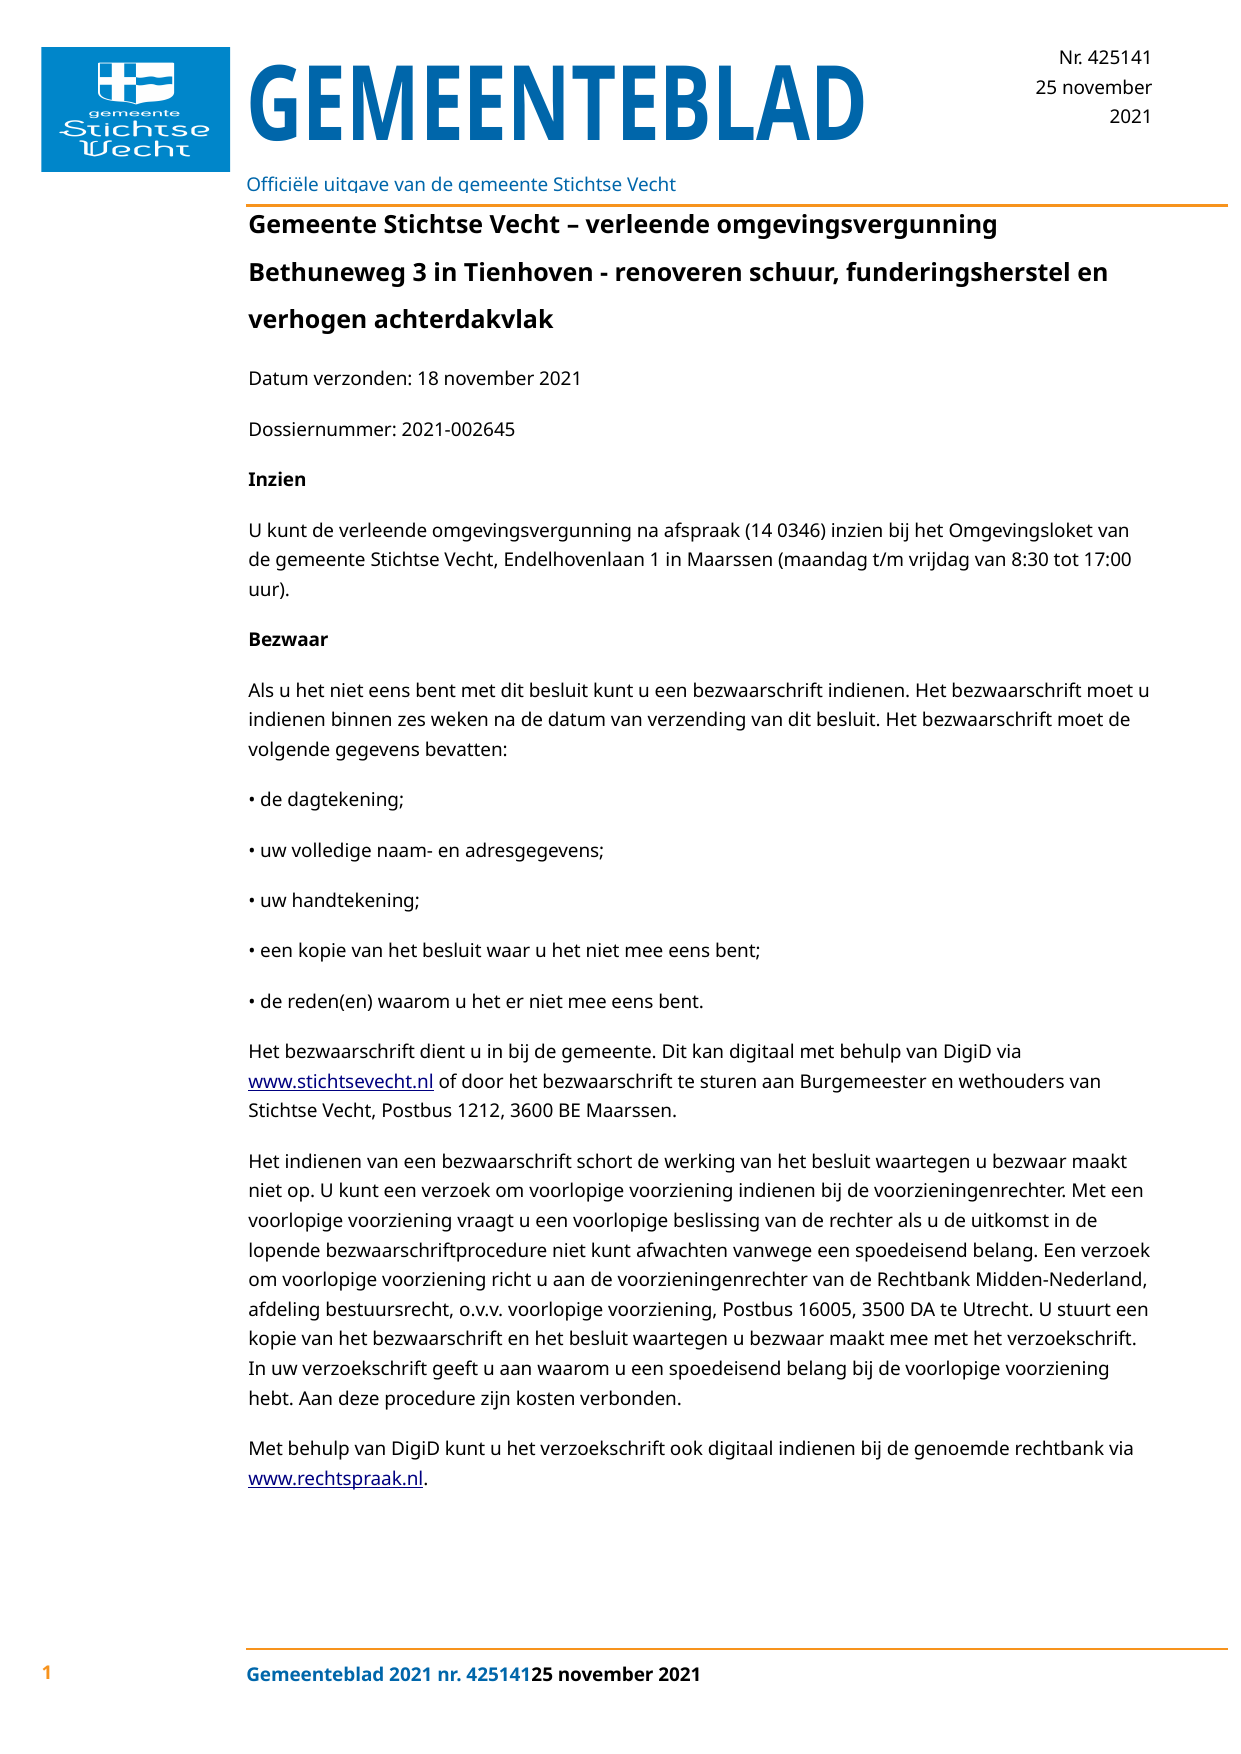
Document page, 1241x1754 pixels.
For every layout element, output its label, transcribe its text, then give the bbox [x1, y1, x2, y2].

text Als u het niet eens bent met dit besluit kunt u een bezwaarschrift indienen. Het bezwaarschrift moet u indienen binnen zes weken na de datum van verzending van dit besluit. Het bezwaarschrift moet de volgende gegevens bevatten: [248, 677, 1152, 762]
picture [137, 63, 174, 103]
text Gemeente Stichtse Vecht – verleende omgevingsvergunning Bethuneweg 3 in Tienhoven - renoveren schuur, funderingsherstel en verhogen achterdakvlak [248, 207, 1152, 336]
text • een kopie van het besluit waar u het niet mee eens bent; [248, 938, 1152, 963]
text Het bezwaarschrift dient u in bij de gemeente. Dit kan digitaal met behulp van DigiD via www.stichtsevecht.nl of door het bezwaarschrift te sturen aan Burgemeester en wethouders van Stichtse Vecht, Postbus 1212, 3600 BE Maarssen. [248, 1038, 1152, 1123]
text Met behulp van DigiD kunt u het verzoekschrift ook digitaal indienen bij de genoemde rechtbank via www.rechtspraak.nl. [248, 1435, 1152, 1490]
text • uw volledige naam- en adresgegevens; [248, 837, 1152, 862]
text • de reden(en) waarom u het er niet mee eens bent. [248, 988, 1152, 1014]
text Bezwaar [248, 626, 1152, 652]
text Het indienen van een bezwaarschrift schort de werking van het besluit waartegen u bezwaar maakt niet op. U kunt een verzoek om voorlopige voorziening indienen bij de voorzieningenrechter. Met een voorlopige voorziening vraagt u een voorlopige beslissing van de rechter als u de uitkomst in de lopende bezwaarschriftprocedure niet kunt afwachten vanwege een spoedeisend belang. Een verzoek om voorlopige voorziening richt u aan de voorzieningenrechter van de Rechtbank Midden-Nederland, afdeling bestuursrecht, o.v.v. voorlopige voorziening, Postbus 16005, 3500 DA te Utrecht. U stuurt een kopie van het bezwaarschrift en het besluit waartegen u bezwaar maakt mee met het verzoekschrift. In uw verzoekschrift geeft u aan waarom u een spoedeisend belang bij de voorlopige voorziening hebt. Aan deze procedure zijn kosten verbonden. [248, 1148, 1152, 1410]
text U kunt de verleende omgevingsvergunning na afspraak (14 0346) inzien bij het Omgevingsloket van de gemeente Stichtse Vecht, Endelhovenlaan 1 in Maarssen (maandag t/m vrijdag van 8:30 tot 17:00 uur). [248, 517, 1152, 602]
text Dossiernummer: 2021-002645 [248, 416, 1152, 442]
text • de dagtekening; [248, 786, 1152, 812]
text • uw handtekening; [248, 887, 1152, 913]
text Datum verzonden: 18 november 2021 [248, 366, 1152, 391]
picture [99, 63, 135, 101]
text Inzien [248, 466, 1152, 492]
